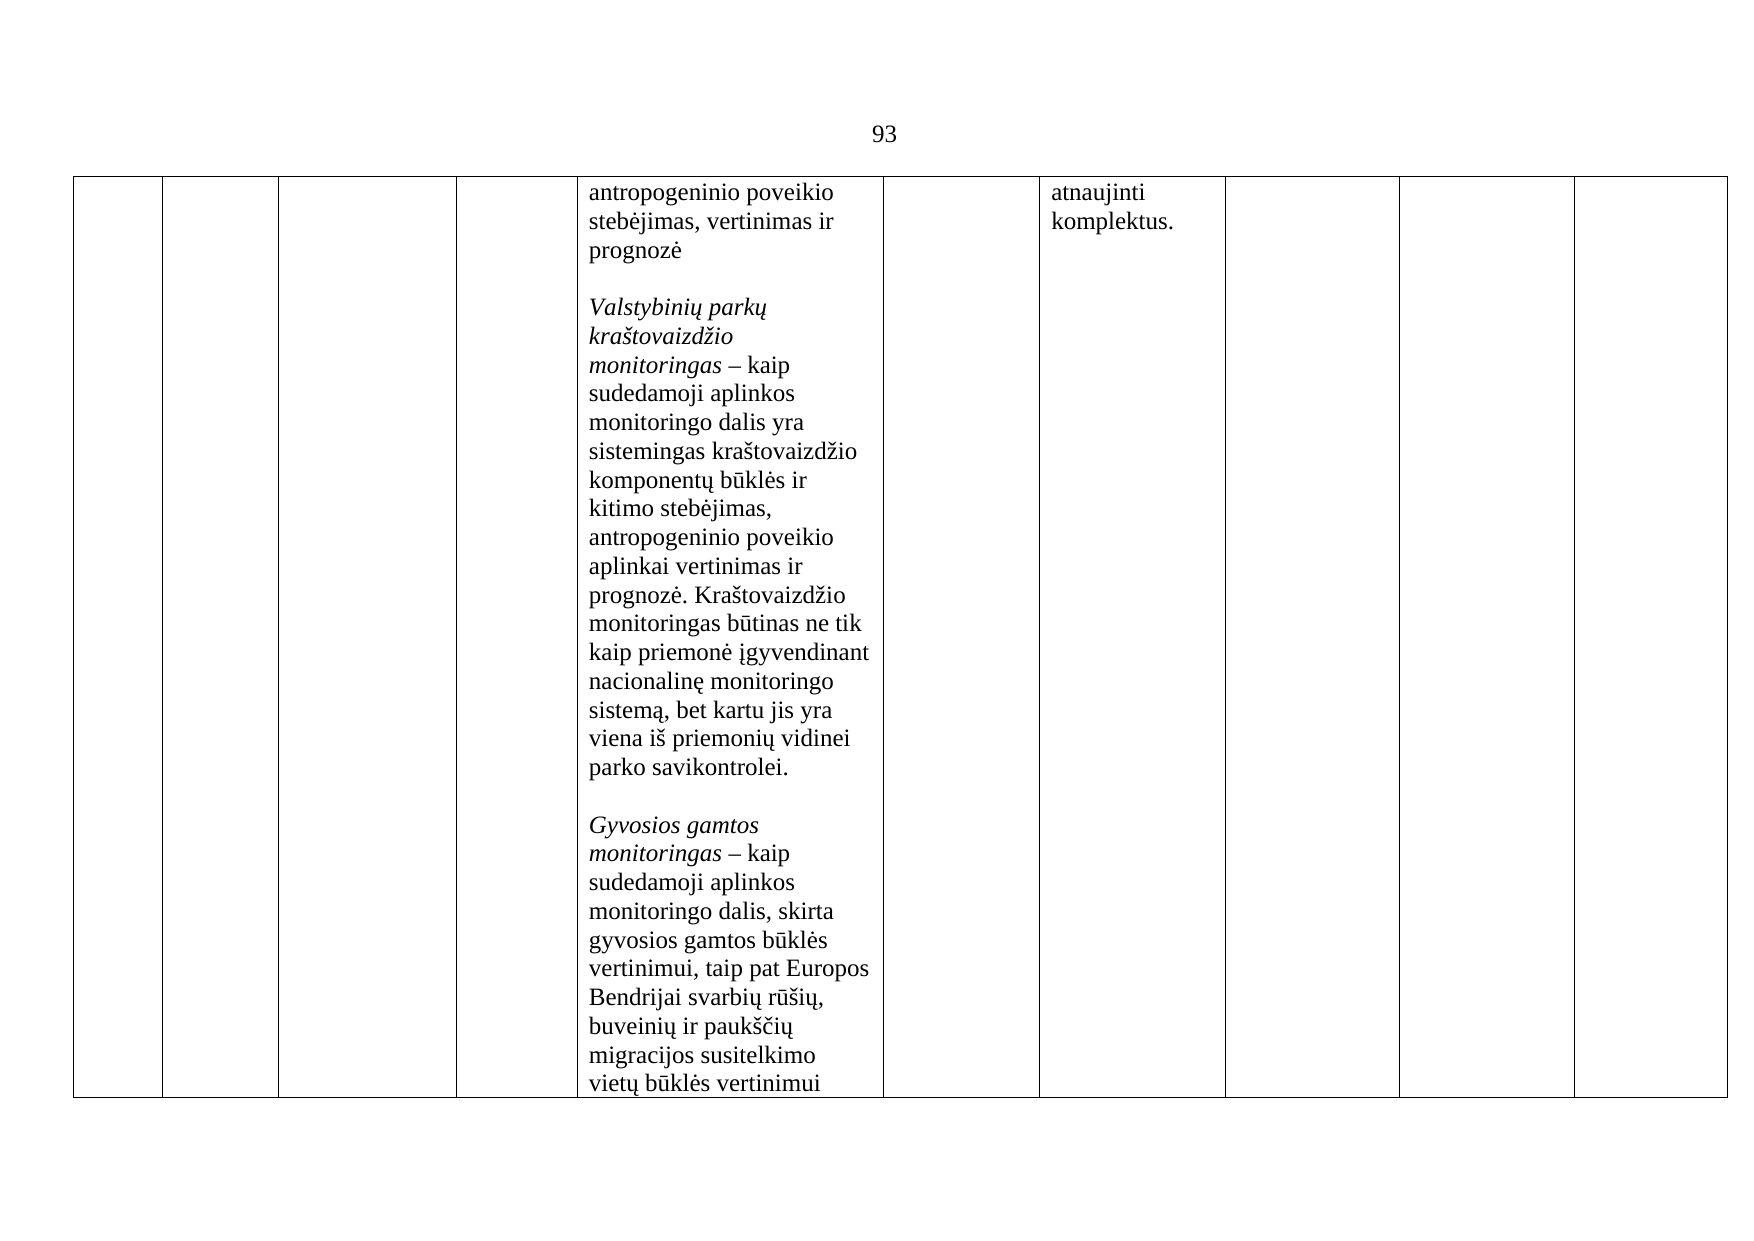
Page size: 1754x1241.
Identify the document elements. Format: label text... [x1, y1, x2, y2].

table_cell antropogeninio poveikio stebėjimas, vertinimas ir prognozė Valstybinių parkų kraštovaizdžio monitoringas – kaip sudedamoji aplinkos monitoringo dalis yra sistemingas kraštovaizdžio komponentų būklės ir kitimo stebėjimas, antropogeninio poveikio aplinkai vertinimas ir prognozė. Kraštovaizdžio monitoringas būtinas ne tik kaip priemonė įgyvendinant nacionalinę monitoringo sistemą, bet kartu jis yra viena iš priemonių vidinei parko savikontrolei. Gyvosios gamtos monitoringas – kaip sudedamoji aplinkos monitoringo dalis, skirta gyvosios gamtos būklės vertinimui, taip pat Europos Bendrijai svarbių rūšių, buveinių ir paukščių migracijos susitelkimo vietų būklės vertinimui [578, 177, 883, 1097]
table_cell [1226, 177, 1399, 1097]
table_cell [457, 177, 577, 1097]
table_cell [1575, 177, 1727, 1097]
table_cell [163, 177, 278, 1097]
table_cell [279, 177, 456, 1097]
table_cell atnaujinti komplektus. [1040, 177, 1225, 1097]
table_cell [1400, 177, 1574, 1097]
table_cell [74, 177, 162, 1097]
table_cell [884, 177, 1039, 1097]
